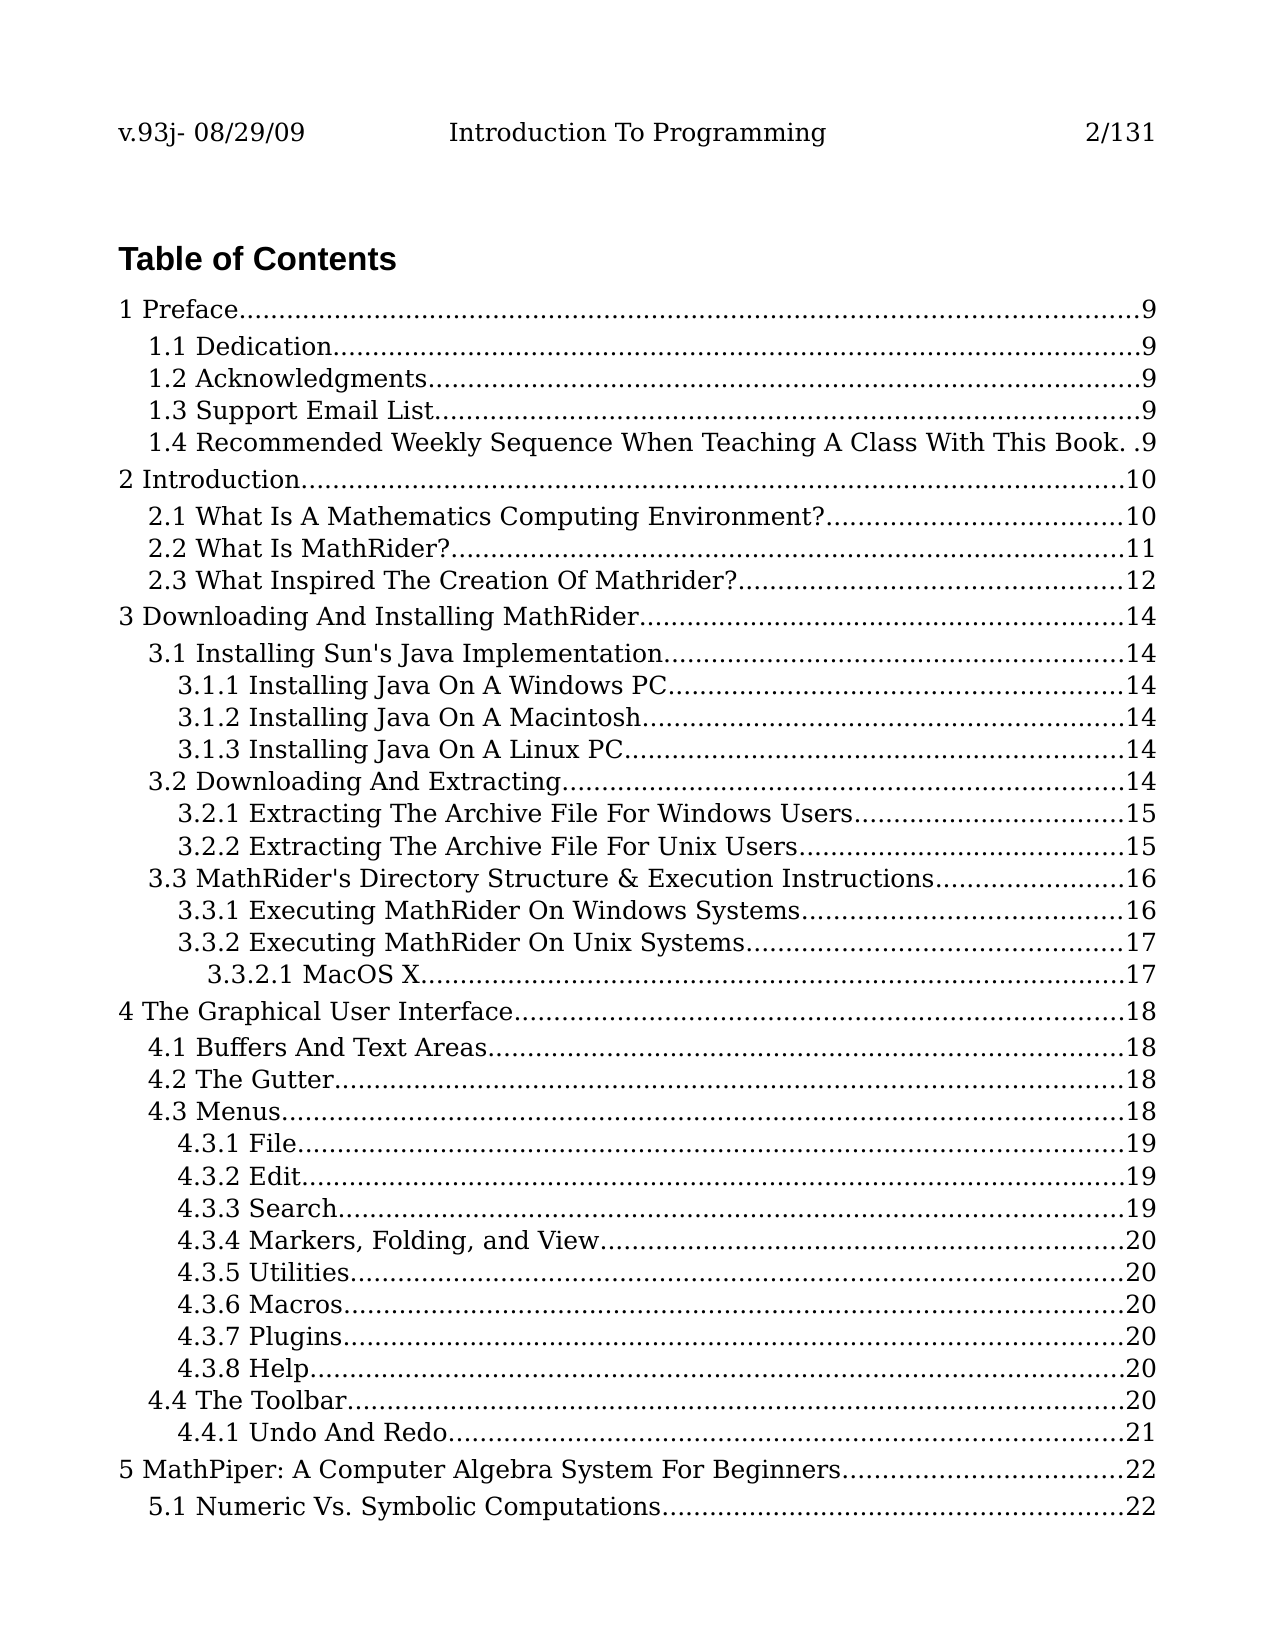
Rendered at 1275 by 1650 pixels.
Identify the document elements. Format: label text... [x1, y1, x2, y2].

text 3.3 MathRider's Directory Structure & Execution Instructions 16 [148, 864, 1157, 893]
text 5 MathPiper: A Computer Algebra System For Beginners 22 [118, 1455, 1157, 1484]
text 2.1 What Is A Mathematics Computing Environment? 10 [148, 502, 1157, 531]
text 3.2.1 Extracting The Archive File For Windows Users 15 [177, 799, 1157, 829]
text 3.2 Downloading And Extracting 14 [148, 767, 1157, 797]
text 4 The Graphical User Interface 18 [118, 997, 1157, 1026]
text 4.3.1 File 19 [177, 1129, 1157, 1159]
text 4.3.7 Plugins 20 [177, 1322, 1157, 1351]
text 4.4.1 Undo And Redo 21 [177, 1418, 1157, 1447]
text 4.3.5 Utilities 20 [177, 1258, 1157, 1287]
text 4.3.3 Search 19 [177, 1194, 1157, 1223]
text 5.1 Numeric Vs. Symbolic Computations 22 [148, 1492, 1157, 1521]
text 1 Preface 9 [118, 295, 1157, 324]
text 1.1 Dedication 9 [148, 332, 1157, 361]
text 2.2 What Is MathRider? 11 [148, 534, 1157, 563]
text 3.3.1 Executing MathRider On Windows Systems 16 [177, 896, 1157, 925]
text 3 Downloading And Installing MathRider 14 [118, 602, 1157, 632]
text 3.1.3 Installing Java On A Linux PC 14 [177, 735, 1157, 764]
text 4.3.6 Macros 20 [177, 1290, 1157, 1319]
text 4.3 Menus 18 [148, 1097, 1157, 1127]
text 4.3.8 Help 20 [177, 1354, 1157, 1383]
text 1.2 Acknowledgments 9 [148, 364, 1157, 393]
text 3.1.2 Installing Java On A Macintosh 14 [177, 703, 1157, 732]
subtitle Table of Contents [118, 239, 1157, 277]
text 2 Introduction 10 [118, 465, 1157, 494]
text 4.2 The Gutter 18 [148, 1065, 1157, 1094]
text 4.3.2 Edit 19 [177, 1162, 1157, 1191]
text 4.3.4 Markers, Folding, and View 20 [177, 1226, 1157, 1255]
text 3.3.2.1 MacOS X 17 [207, 960, 1157, 989]
text 4.1 Buffers And Text Areas 18 [148, 1033, 1157, 1062]
text 3.3.2 Executing MathRider On Unix Systems 17 [177, 928, 1157, 957]
text 3.1.1 Installing Java On A Windows PC 14 [177, 671, 1157, 700]
text 2.3 What Inspired The Creation Of Mathrider? 12 [148, 566, 1157, 595]
text 3.2.2 Extracting The Archive File For Unix Users 15 [177, 832, 1157, 861]
text 1.4 Recommended Weekly Sequence When Teaching A Class With This Book 9 [148, 428, 1157, 457]
text 4.4 The Toolbar 20 [148, 1386, 1157, 1415]
text 1.3 Support Email List 9 [148, 396, 1157, 425]
text 3.1 Installing Sun's Java Implementation 14 [148, 639, 1157, 668]
